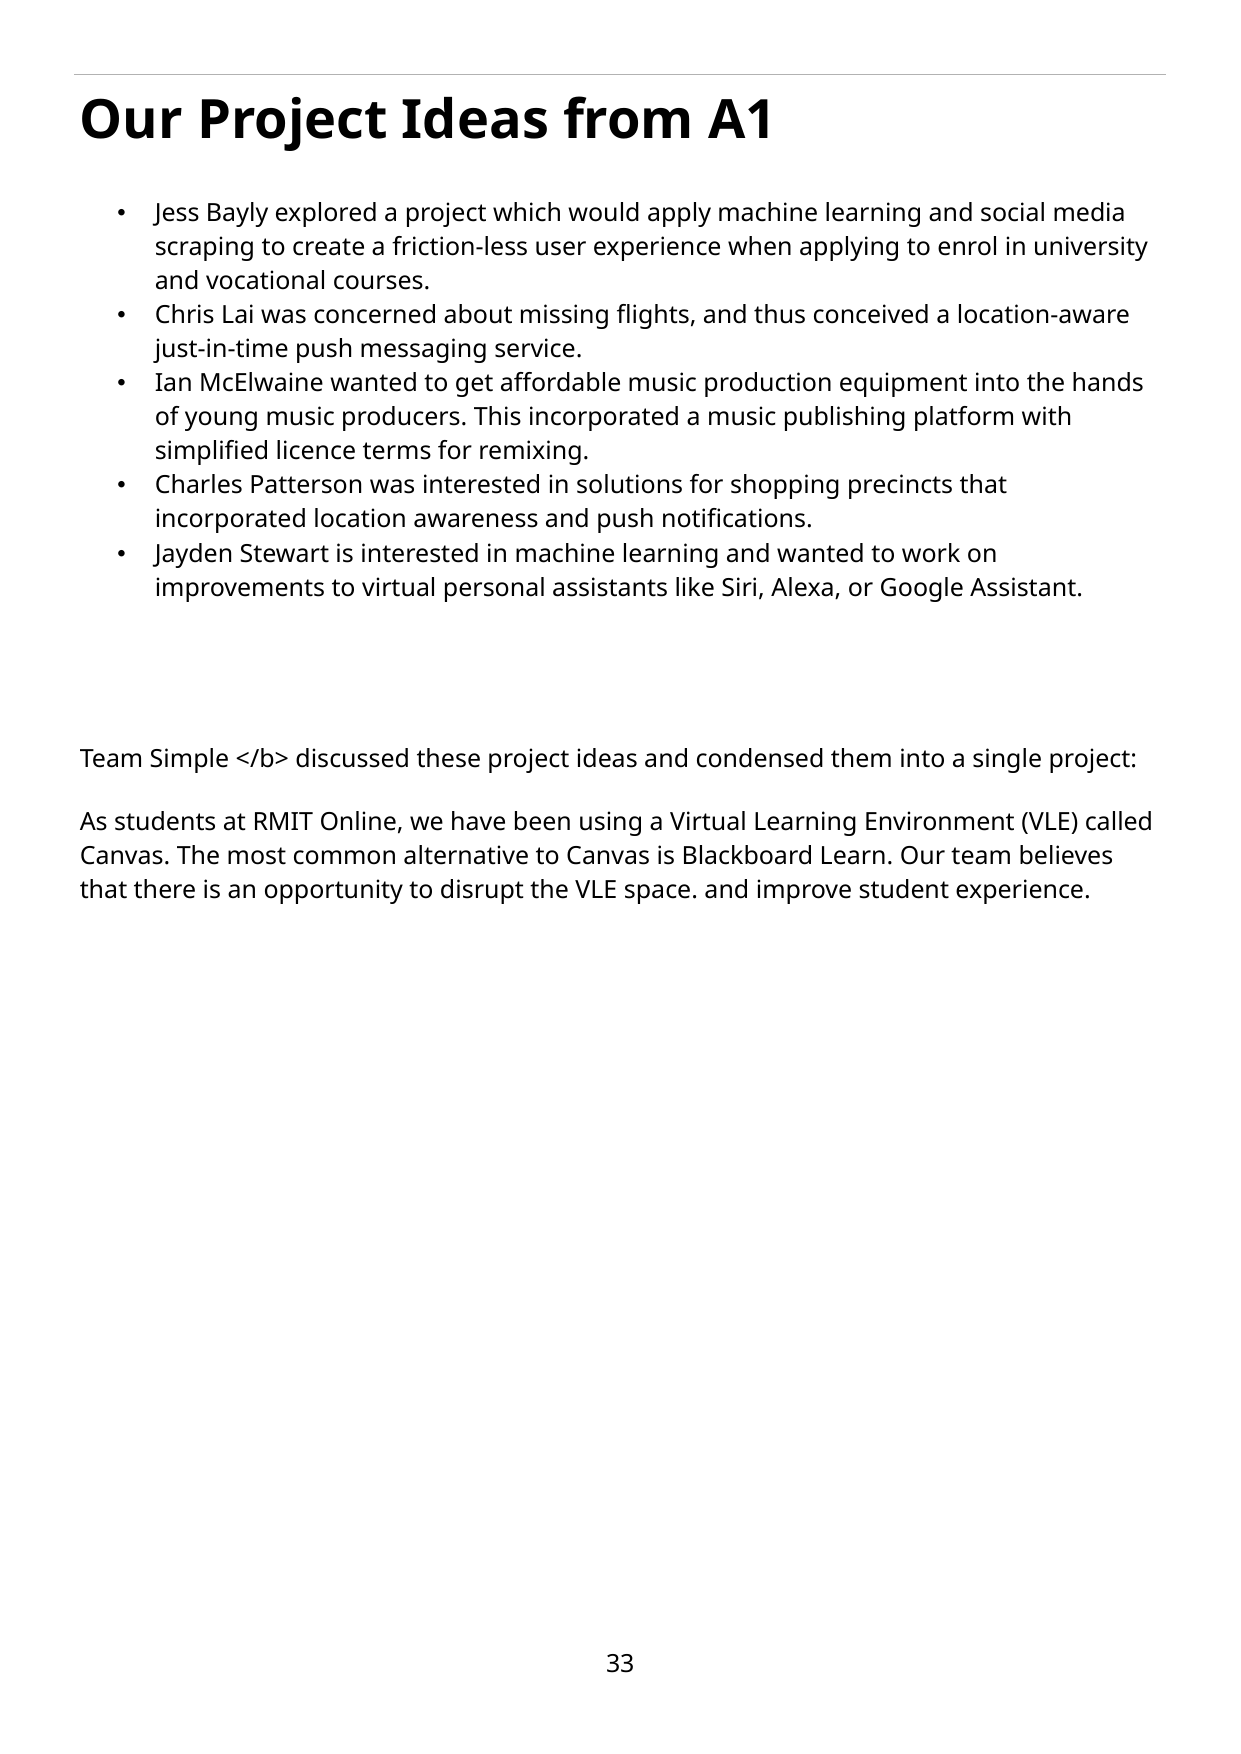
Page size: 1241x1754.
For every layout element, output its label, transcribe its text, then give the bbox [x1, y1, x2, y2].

table_header Our Project Ideas from A1 [74, 75, 1166, 160]
table_cell Team Simple </b> discussed these project ideas and condensed them into a single project: As students at RMIT Online, we have been using a Virtual Learning Environment (VLE) called Canvas. The most common alternative to Canvas is Blackboard Learn. Our team believes that there is an opportunity to disrupt the VLE space. and improve student experience. [74, 677, 1166, 1601]
table_cell Jess Bayly explored a project which would apply machine learning and social media scraping to create a friction-less user experience when applying to enrol in university and vocational courses. Chris Lai was concerned about missing flights, and thus conceived a location-aware just-in-time push messaging service. Ian McElwaine wanted to get affordable music production equipment into the hands of young music producers. This incorporated a music publishing platform with simplified licence terms for remixing. Charles Patterson was interested in solutions for shopping precincts that incorporated location awareness and push notifications. Jayden Stewart is interested in machine learning and wanted to work on improvements to virtual personal assistants like Siri, Alexa, or Google Assistant. [74, 160, 1166, 677]
